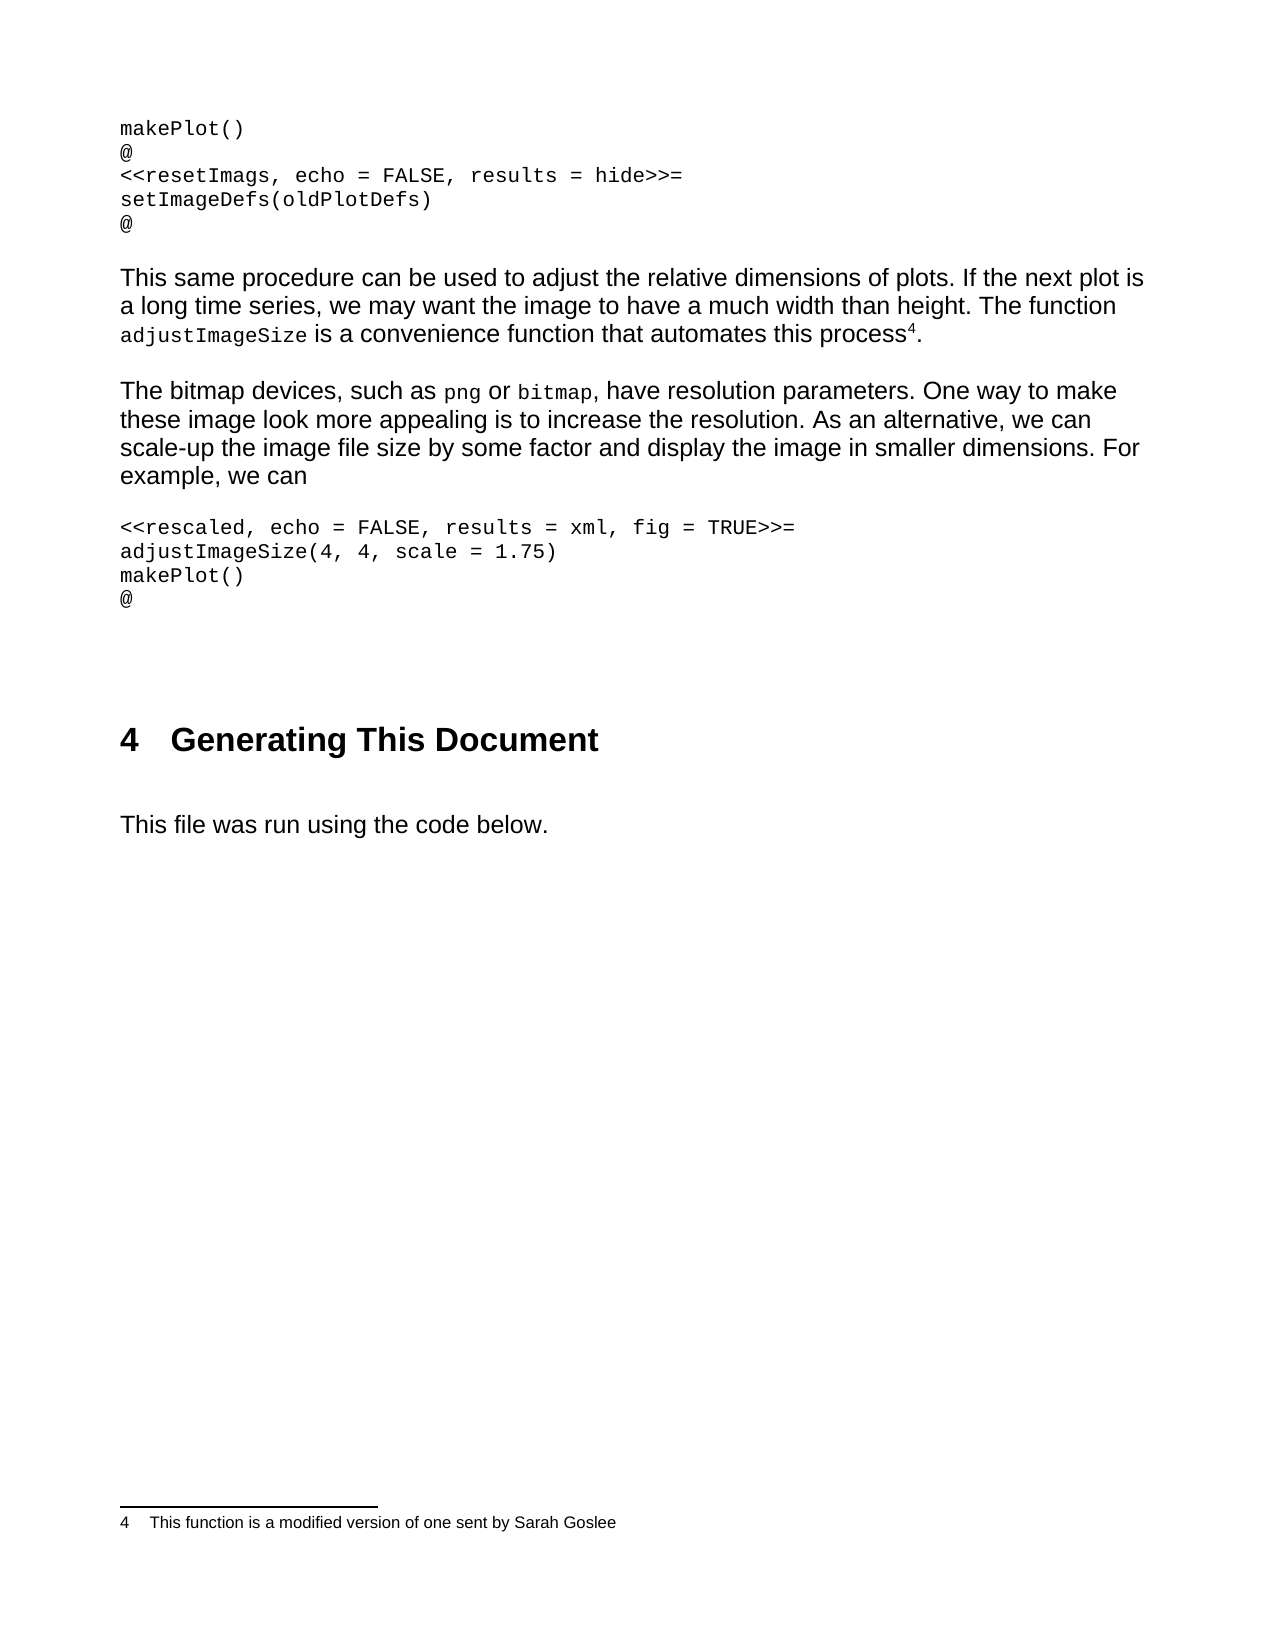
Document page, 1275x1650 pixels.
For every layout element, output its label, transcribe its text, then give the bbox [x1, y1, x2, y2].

text @ [120, 142, 1149, 165]
text @ [120, 588, 1149, 612]
text This file was run using the code below. [120, 811, 1149, 839]
subtitle Generating This Document [120, 721, 1149, 758]
text @ [120, 213, 1149, 236]
text The bitmap devices, such as png or bitmap, have resolution parameters. One way to make these image look more appealing is to increase the resolution. As an alternative, we can scale-up the image file size by some factor and display the image in smaller dimensions. For example, we can [120, 377, 1149, 489]
text makePlot() [120, 565, 1149, 588]
text This same procedure can be used to adjust the relative dimensions of plots. If the next plot is a long time series, we may want the image to have a much width than height. The function adjustImageSize is a convenience function that automates this process. [120, 264, 1149, 349]
text setImageDefs(oldPlotDefs) [120, 189, 1149, 213]
text <<rescaled, echo = FALSE, results = xml, fig = TRUE>>= [120, 517, 1149, 541]
text adjustImageSize(4, 4, scale = 1.75) [120, 541, 1149, 565]
text makePlot() [120, 118, 1149, 142]
text This function is a modified version of one sent by Sarah Goslee [120, 1513, 1149, 1532]
text <<resetImags, echo = FALSE, results = hide>>= [120, 165, 1149, 189]
